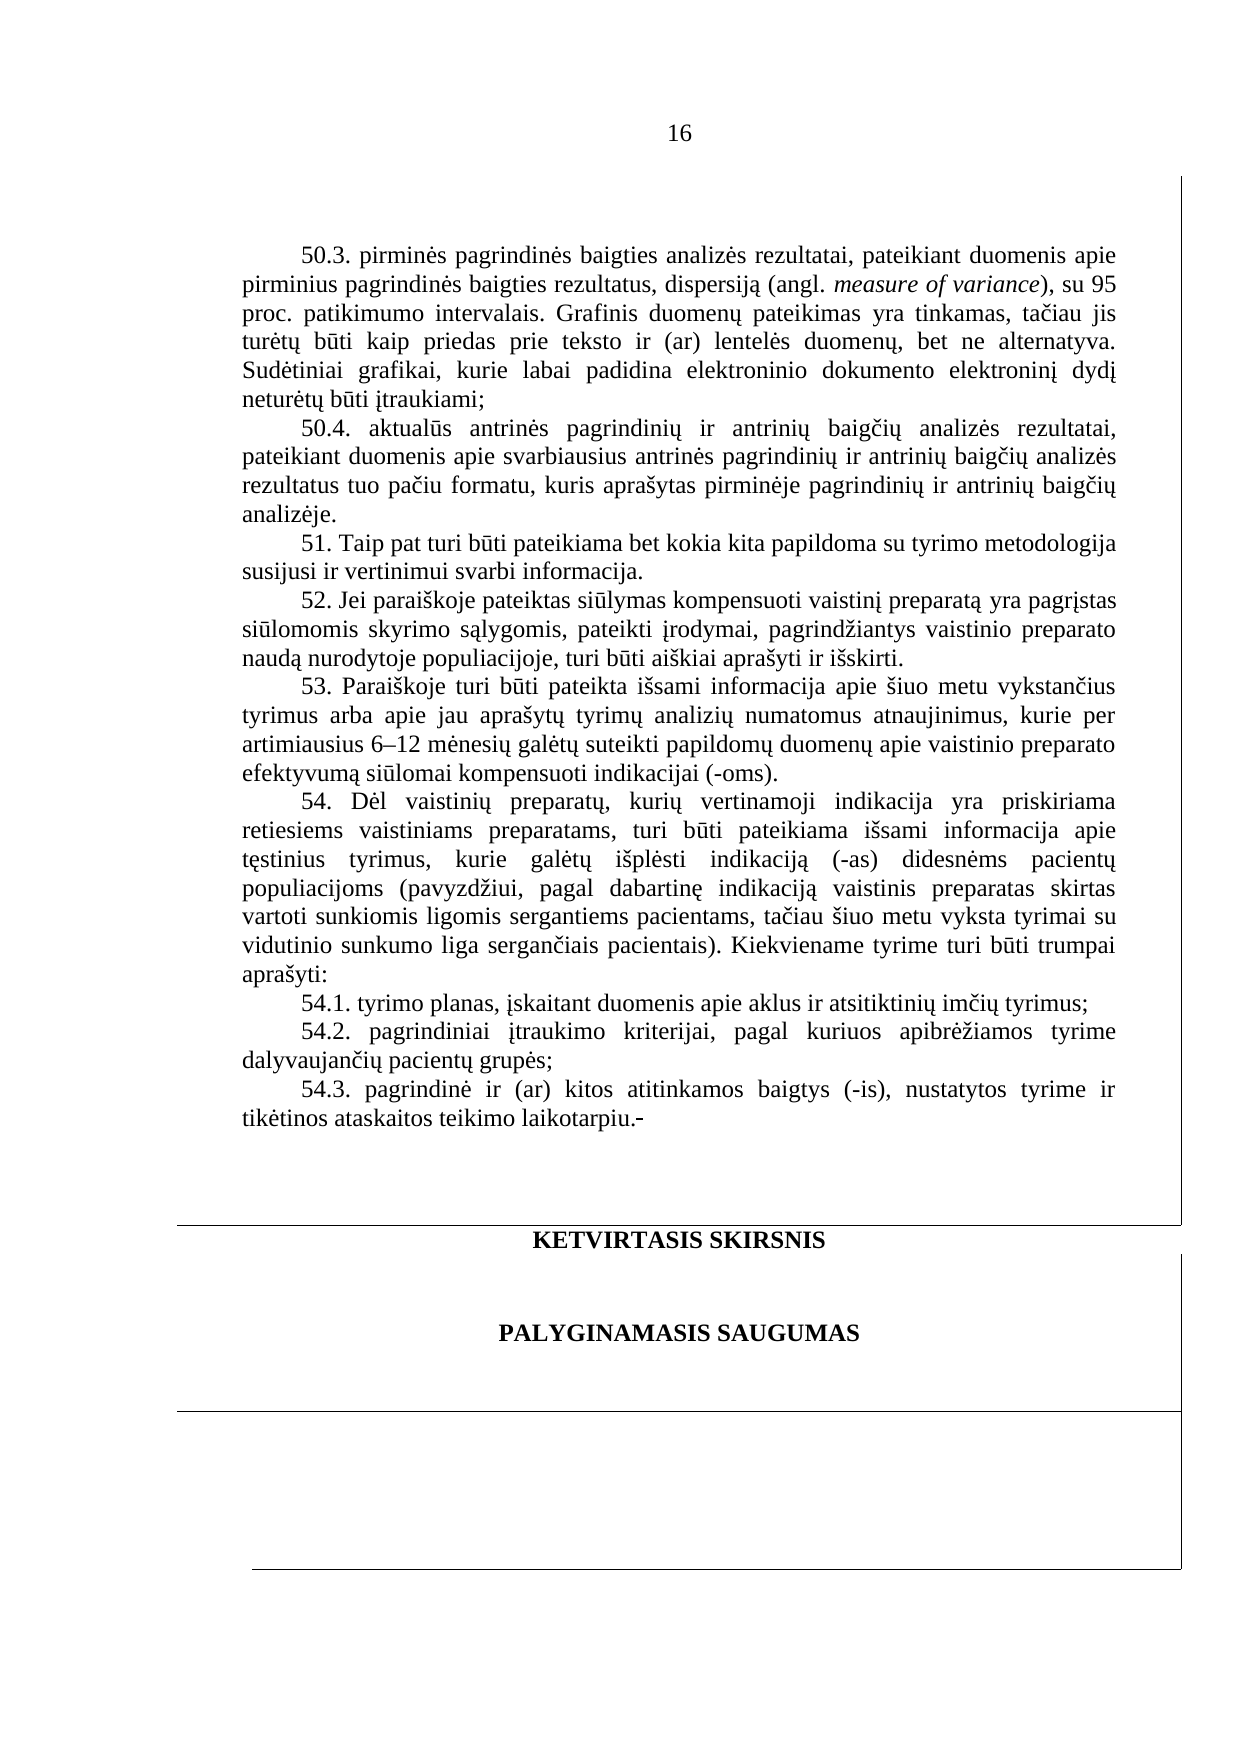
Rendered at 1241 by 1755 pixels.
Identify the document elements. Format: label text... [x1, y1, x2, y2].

text 50.4. aktualūs antrinės pagrindinių ir antrinių baigčių analizės rezultatai, pateikiant duomenis apie svarbiausius antrinės pagrindinių ir antrinių baigčių analizės rezultatus tuo pačiu formatu, kuris aprašytas pirminėje pagrindinių ir antrinių baigčių analizėje. [177, 413, 1181, 528]
text 54. Dėl vaistinių preparatų, kurių vertinamoji indikacija yra priskiriama retiesiems vaistiniams preparatams, turi būti pateikiama išsami informacija apie tęstinius tyrimus, kurie galėtų išplėsti indikaciją (-as) didesnėms pacientų populiacijoms (pavyzdžiui, pagal dabartinę indikaciją vaistinis preparatas skirtas vartoti sunkiomis ligomis sergantiems pacientams, tačiau šiuo metu vyksta tyrimai su vidutinio sunkumo liga sergančiais pacientais). Kiekviename tyrime turi būti trumpai aprašyti: [177, 786, 1181, 988]
text 54.2. pagrindiniai įtraukimo kriterijai, pagal kuriuos apibrėžiamos tyrime dalyvaujančių pacientų grupės; [177, 1016, 1181, 1074]
text 52. Jei paraiškoje pateiktas siūlymas kompensuoti vaistinį preparatą yra pagrįstas siūlomomis skyrimo sąlygomis, pateikti įrodymai, pagrindžiantys vaistinio preparato naudą nurodytoje populiacijoje, turi būti aiškiai aprašyti ir išskirti. [177, 585, 1181, 671]
text PALYGINAMASIS SAUGUMAS [177, 1253, 1181, 1411]
text 51. Taip pat turi būti pateikiama bet kokia kita papildoma su tyrimo metodologija susijusi ir vertinimui svarbi informacija. [177, 528, 1181, 585]
text 50.3. pirminės pagrindinės baigties analizės rezultatai, pateikiant duomenis apie pirminius pagrindinės baigties rezultatus, dispersiją (angl. measure of variance), su 95 proc. patikimumo intervalais. Grafinis duomenų pateikimas yra tinkamas, tačiau jis turėtų būti kaip priedas prie teksto ir (ar) lentelės duomenų, bet ne alternatyva. Sudėtiniai grafikai, kurie labai padidina elektroninio dokumento elektroninį dydį neturėtų būti įtraukiami; [177, 176, 1181, 413]
text 54.1. tyrimo planas, įskaitant duomenis apie aklus ir atsitiktinių imčių tyrimus; [177, 988, 1181, 1016]
text 54.3. pagrindinė ir (ar) kitos atitinkamos baigtys (-is), nustatytos tyrime ir tikėtinos ataskaitos teikimo laikotarpiu. [177, 1074, 1181, 1131]
text KETVIRTASIS SKIRSNIS [177, 1225, 1181, 1253]
text 53. Paraiškoje turi būti pateikta išsami informacija apie šiuo metu vykstančius tyrimus arba apie jau aprašytų tyrimų analizių numatomus atnaujinimus, kurie per artimiausius 6–12 mėnesių galėtų suteikti papildomų duomenų apie vaistinio preparato efektyvumą siūlomai kompensuoti indikacijai (-oms). [177, 671, 1181, 786]
